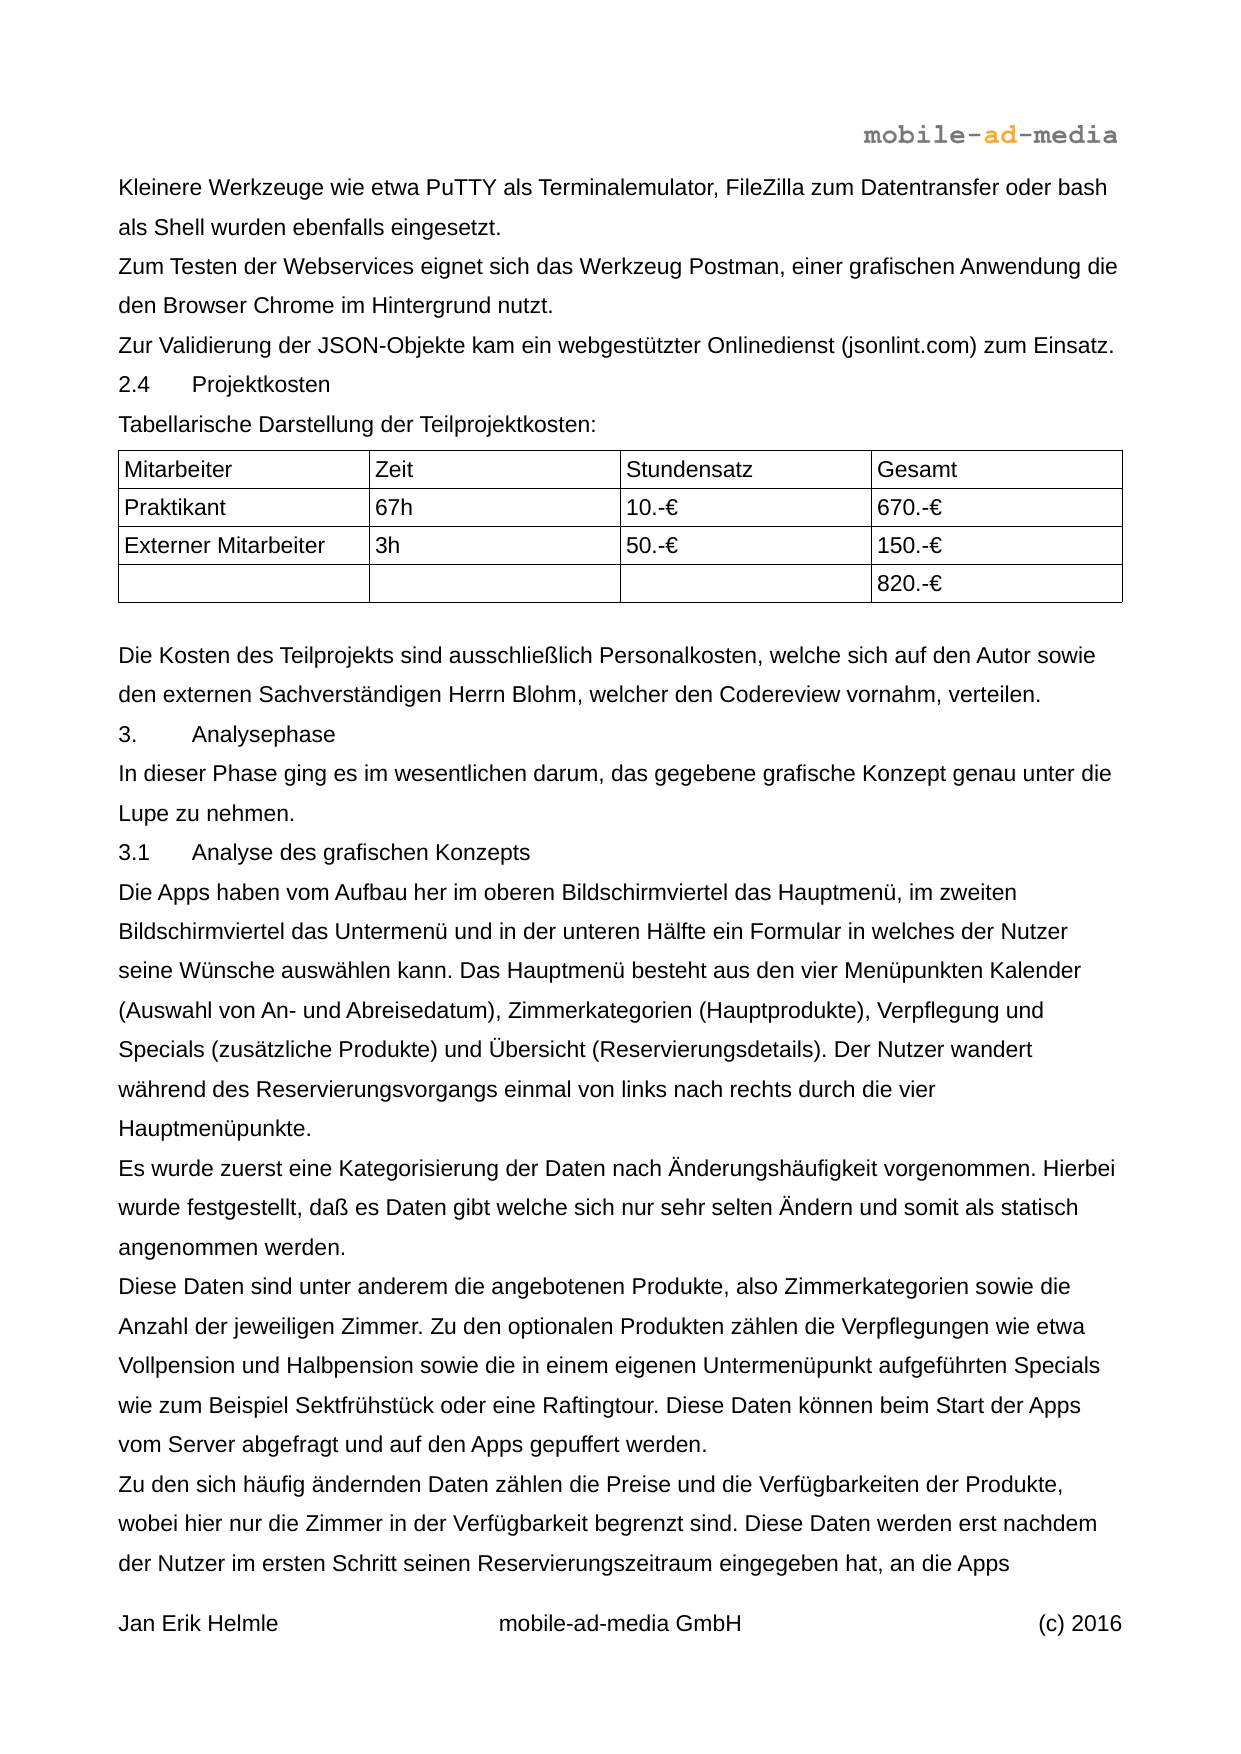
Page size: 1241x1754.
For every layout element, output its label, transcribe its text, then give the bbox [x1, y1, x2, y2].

text Zu den sich häufig ändernden Daten zählen die Preise und die Verfügbarkeiten der Produkte, wobei hier nur die Zimmer in der Verfügbarkeit begrenzt sind. Diese Daten werden erst nachdem der Nutzer im ersten Schritt seinen Reservierungszeitraum eingegeben hat, an die Apps [118, 1471, 1122, 1576]
text Es wurde zuerst eine Kategorisierung der Daten nach Änderungshäufigkeit vorgenommen. Hierbei wurde festgestellt, daß es Daten gibt welche sich nur sehr selten Ändern und somit als statisch angenommen werden. [118, 1155, 1122, 1260]
table_cell 150.-€ [872, 527, 1122, 564]
table_cell 50.-€ [621, 527, 871, 564]
text Die Apps haben vom Aufbau her im oberen Bildschirmviertel das Hauptmenü, im zweiten Bildschirmviertel das Untermenü und in der unteren Hälfte ein Formular in welches der Nutzer seine Wünsche auswählen kann. Das Hauptmenü besteht aus den vier Menüpunkten Kalender (Auswahl von An- und Abreisedatum), Zimmerkategorien (Hauptprodukte), Verpflegung und Specials (zusätzliche Produkte) und Übersicht (Reservierungsdetails). Der Nutzer wandert während des Reservierungsvorgangs einmal von links nach rechts durch die vier Hauptmenüpunkte. [118, 878, 1122, 1142]
picture [863, 118, 1118, 150]
table_header Zeit [370, 451, 620, 488]
table_cell [370, 565, 620, 602]
text 3.1 Analyse des grafischen Konzepts [118, 839, 1122, 865]
text 2.4 Projektkosten [118, 371, 1122, 398]
table_cell 67h [370, 489, 620, 526]
table_header Stundensatz [621, 451, 871, 488]
table_cell Praktikant [119, 489, 369, 526]
table_cell 10.-€ [621, 489, 871, 526]
text 3. Analysephase [118, 721, 1122, 747]
table_header Gesamt [872, 451, 1122, 488]
text Die Kosten des Teilprojekts sind ausschließlich Personalkosten, welche sich auf den Autor sowie den externen Sachverständigen Herrn Blohm, welcher den Codereview vornahm, verteilen. [118, 642, 1122, 707]
table_cell 670.-€ [872, 489, 1122, 526]
text Zum Testen der Webservices eignet sich das Werkzeug Postman, einer grafischen Anwendung die den Browser Chrome im Hintergrund nutzt. [118, 253, 1122, 319]
text Tabellarische Darstellung der Teilprojektkosten: [118, 411, 1122, 437]
table_cell [621, 565, 871, 602]
text Diese Daten sind unter anderem die angebotenen Produkte, also Zimmerkategorien sowie die Anzahl der jeweiligen Zimmer. Zu den optionalen Produkten zählen die Verpflegungen wie etwa Vollpension und Halbpension sowie die in einem eigenen Untermenüpunkt aufgeführten Specials wie zum Beispiel Sektfrühstück oder eine Raftingtour. Diese Daten können beim Start der Apps vom Server abgefragt und auf den Apps gepuffert werden. [118, 1273, 1122, 1457]
table_header Mitarbeiter [119, 451, 369, 488]
text Zur Validierung der JSON-Objekte kam ein webgestützter Onlinedienst (jsonlint.com) zum Einsatz. [118, 332, 1122, 358]
text Kleinere Werkzeuge wie etwa PuTTY als Terminalemulator, FileZilla zum Datentransfer oder bash als Shell wurden ebenfalls eingesetzt. [118, 174, 1122, 240]
table_cell 820.-€ [872, 565, 1122, 602]
text In dieser Phase ging es im wesentlichen darum, das gegebene grafische Konzept genau unter die Lupe zu nehmen. [118, 760, 1122, 826]
table_cell [119, 565, 369, 602]
table_cell 3h [370, 527, 620, 564]
table_cell Externer Mitarbeiter [119, 527, 369, 564]
